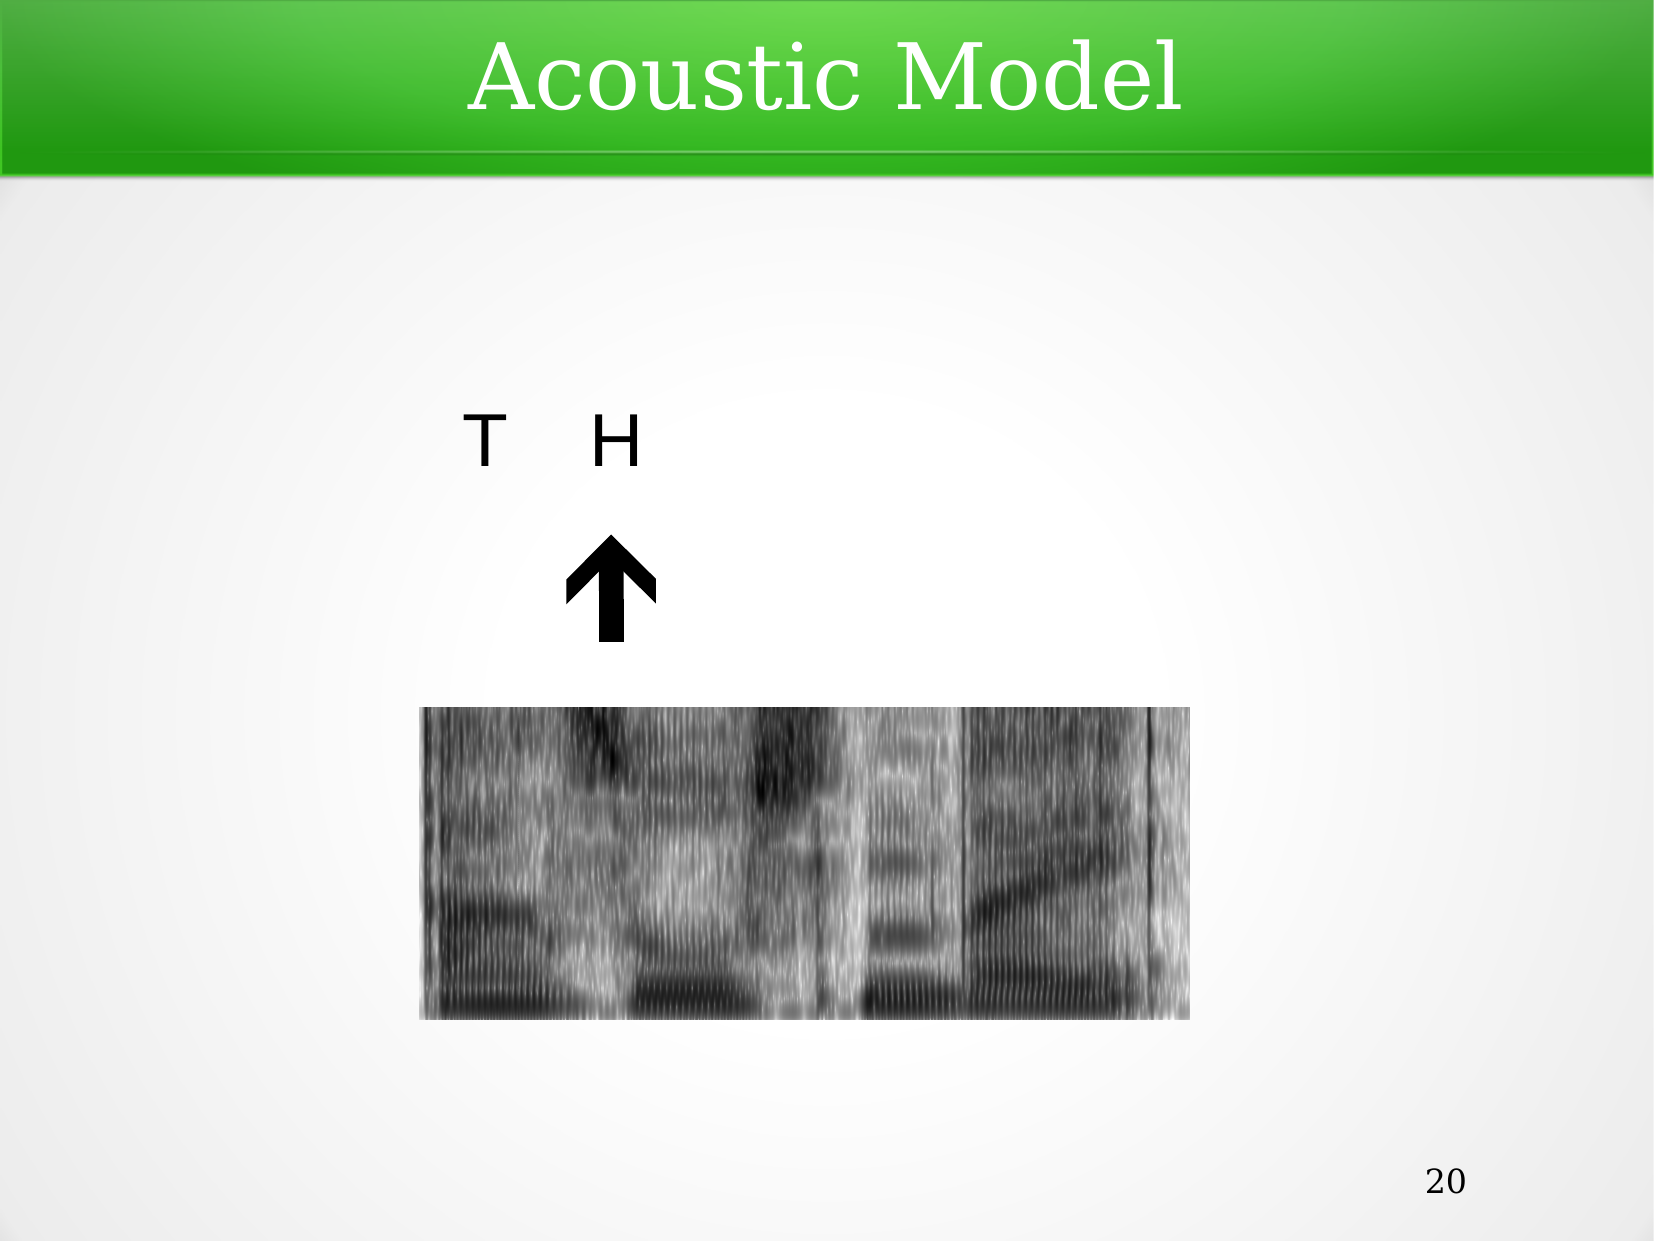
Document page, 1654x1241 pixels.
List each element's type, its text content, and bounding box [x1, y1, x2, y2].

text_box T H [447, 391, 1228, 491]
picture [0, 0, 1654, 1241]
title Acoustic Model [82, 11, 1571, 154]
